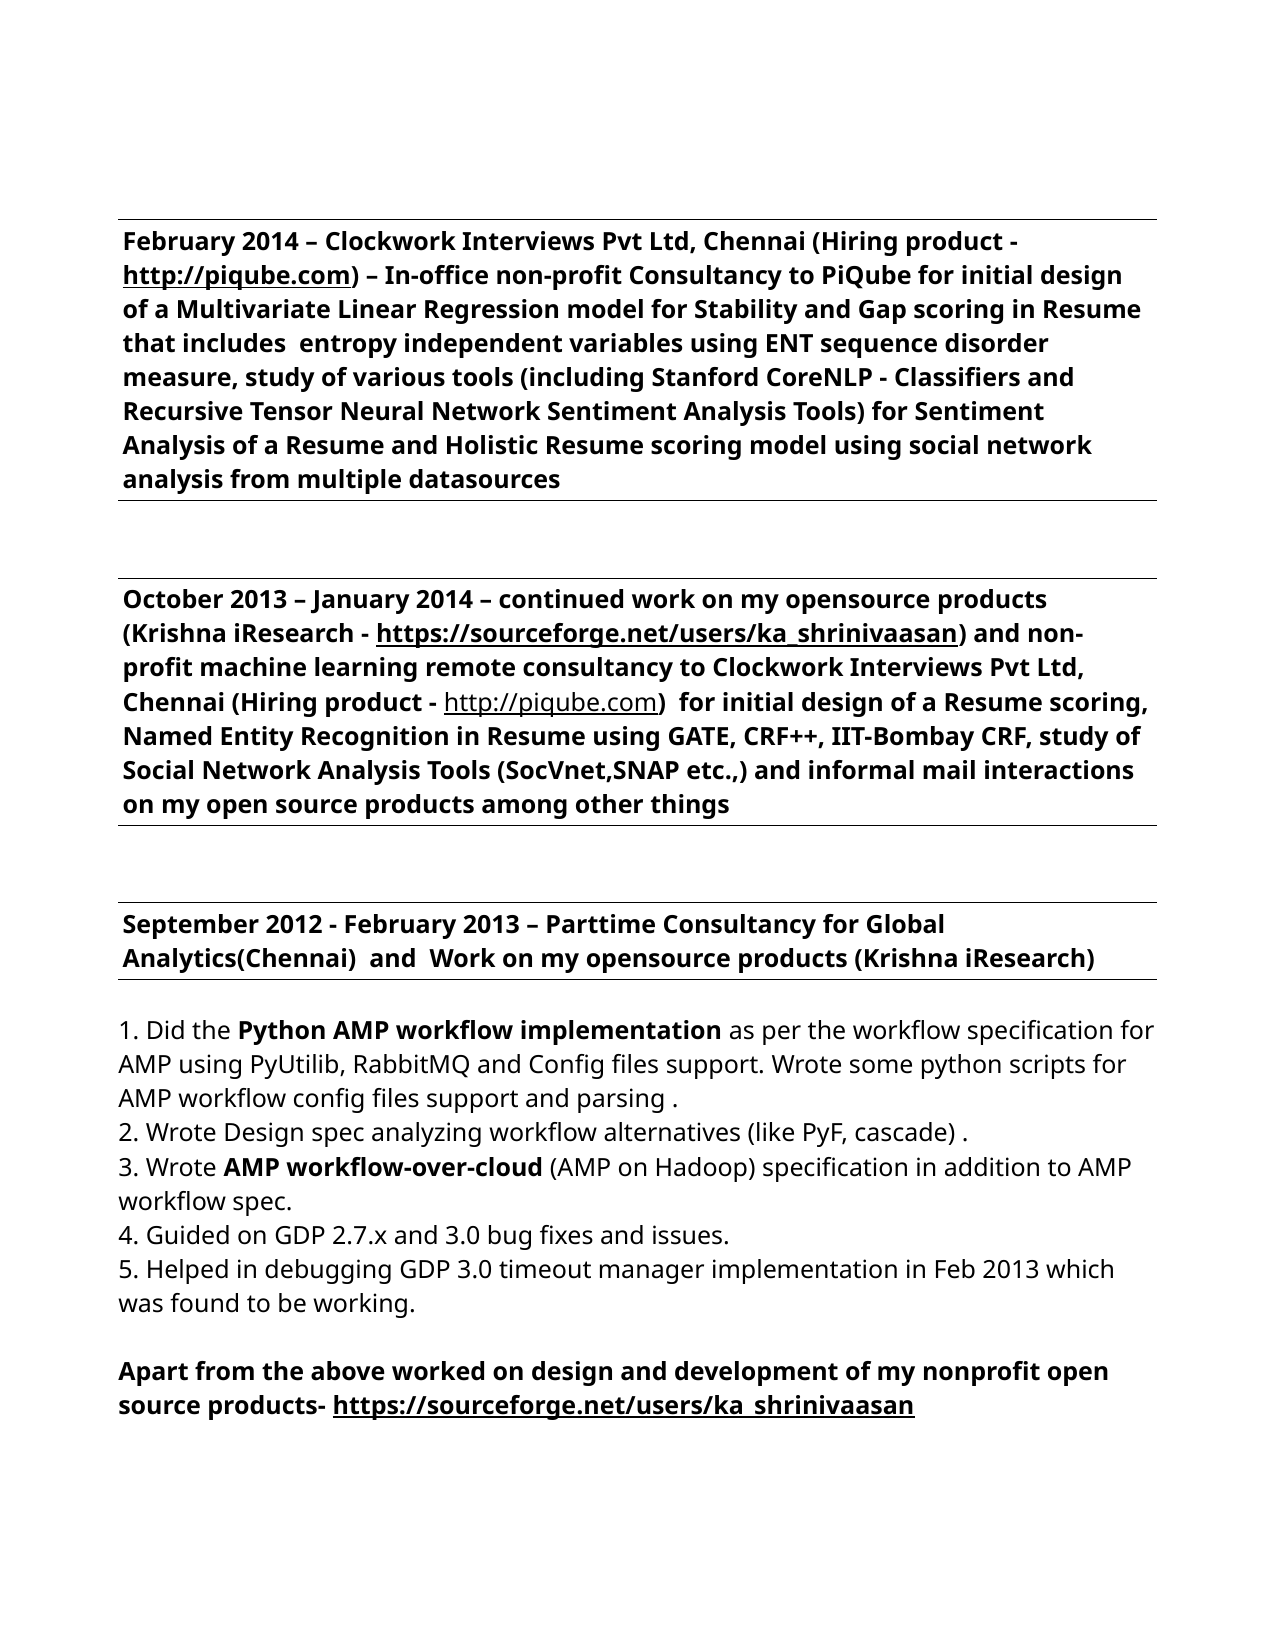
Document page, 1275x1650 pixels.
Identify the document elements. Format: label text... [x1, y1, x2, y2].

text 4. Guided on GDP 2.7.x and 3.0 bug fixes and issues. [118, 1217, 1157, 1251]
text 1. Did the Python AMP workflow implementation as per the workflow specification for AMP using PyUtilib, RabbitMQ and Config files support. Wrote some python scripts for AMP workflow config files support and parsing . [118, 1013, 1157, 1115]
text 3. Wrote AMP workflow-over-cloud (AMP on Hadoop) specification in addition to AMP workflow spec. [118, 1149, 1157, 1217]
text 5. Helped in debugging GDP 3.0 timeout manager implementation in Feb 2013 which was found to be working. [118, 1251, 1157, 1319]
text Apart from the above worked on design and development of my nonprofit open source products- https://sourceforge.net/users/ka_shrinivaasan [118, 1353, 1157, 1422]
text February 2014 – Clockwork Interviews Pvt Ltd, Chennai (Hiring product - http://piqube.com) – In-office non-profit Consultancy to PiQube for initial design of a Multivariate Linear Regression model for Stability and Gap scoring in Resume that includes entropy independent variables using ENT sequence disorder measure, study of various tools (including Stanford CoreNLP - Classifiers and Recursive Tensor Neural Network Sentiment Analysis Tools) for Sentiment Analysis of a Resume and Holistic Resume scoring model using social network analysis from multiple datasources [118, 220, 1157, 500]
text October 2013 – January 2014 – continued work on my opensource products (Krishna iResearch - https://sourceforge.net/users/ka_shrinivaasan) and non-profit machine learning remote consultancy to Clockwork Interviews Pvt Ltd, Chennai (Hiring product - http://piqube.com) for initial design of a Resume scoring, Named Entity Recognition in Resume using GATE, CRF++, IIT-Bombay CRF, study of Social Network Analysis Tools (SocVnet,SNAP etc.,) and informal mail interactions on my open source products among other things [118, 579, 1157, 825]
text 2. Wrote Design spec analyzing workflow alternatives (like PyF, cascade) . [118, 1115, 1157, 1149]
text September 2012 - February 2013 – Parttime Consultancy for Global Analytics(Chennai) and Work on my opensource products (Krishna iResearch) [118, 903, 1157, 979]
